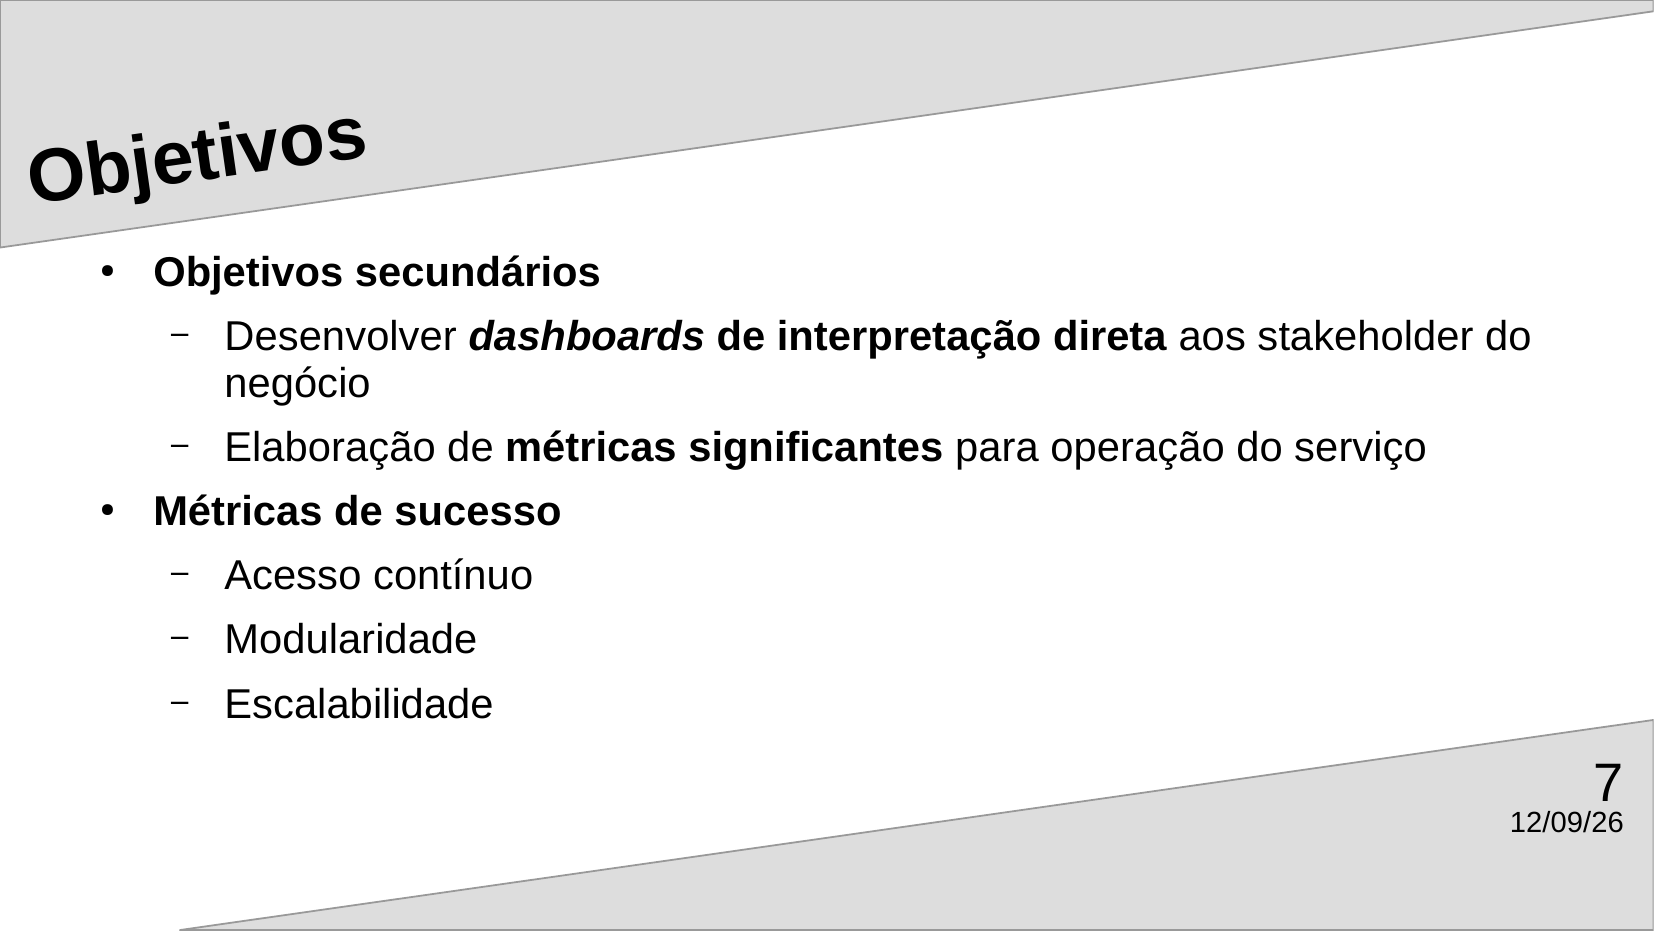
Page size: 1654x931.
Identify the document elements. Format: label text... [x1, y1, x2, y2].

title Objetivos [16, 0, 1501, 257]
list Objetivos secundários Desenvolver dashboards de interpretação direta aos stakeholder do negócio Elaboração de métricas significantes para operação do serviço Métricas de sucesso Acesso contínuo Modularidade Escalabilidade [82, 248, 1538, 789]
